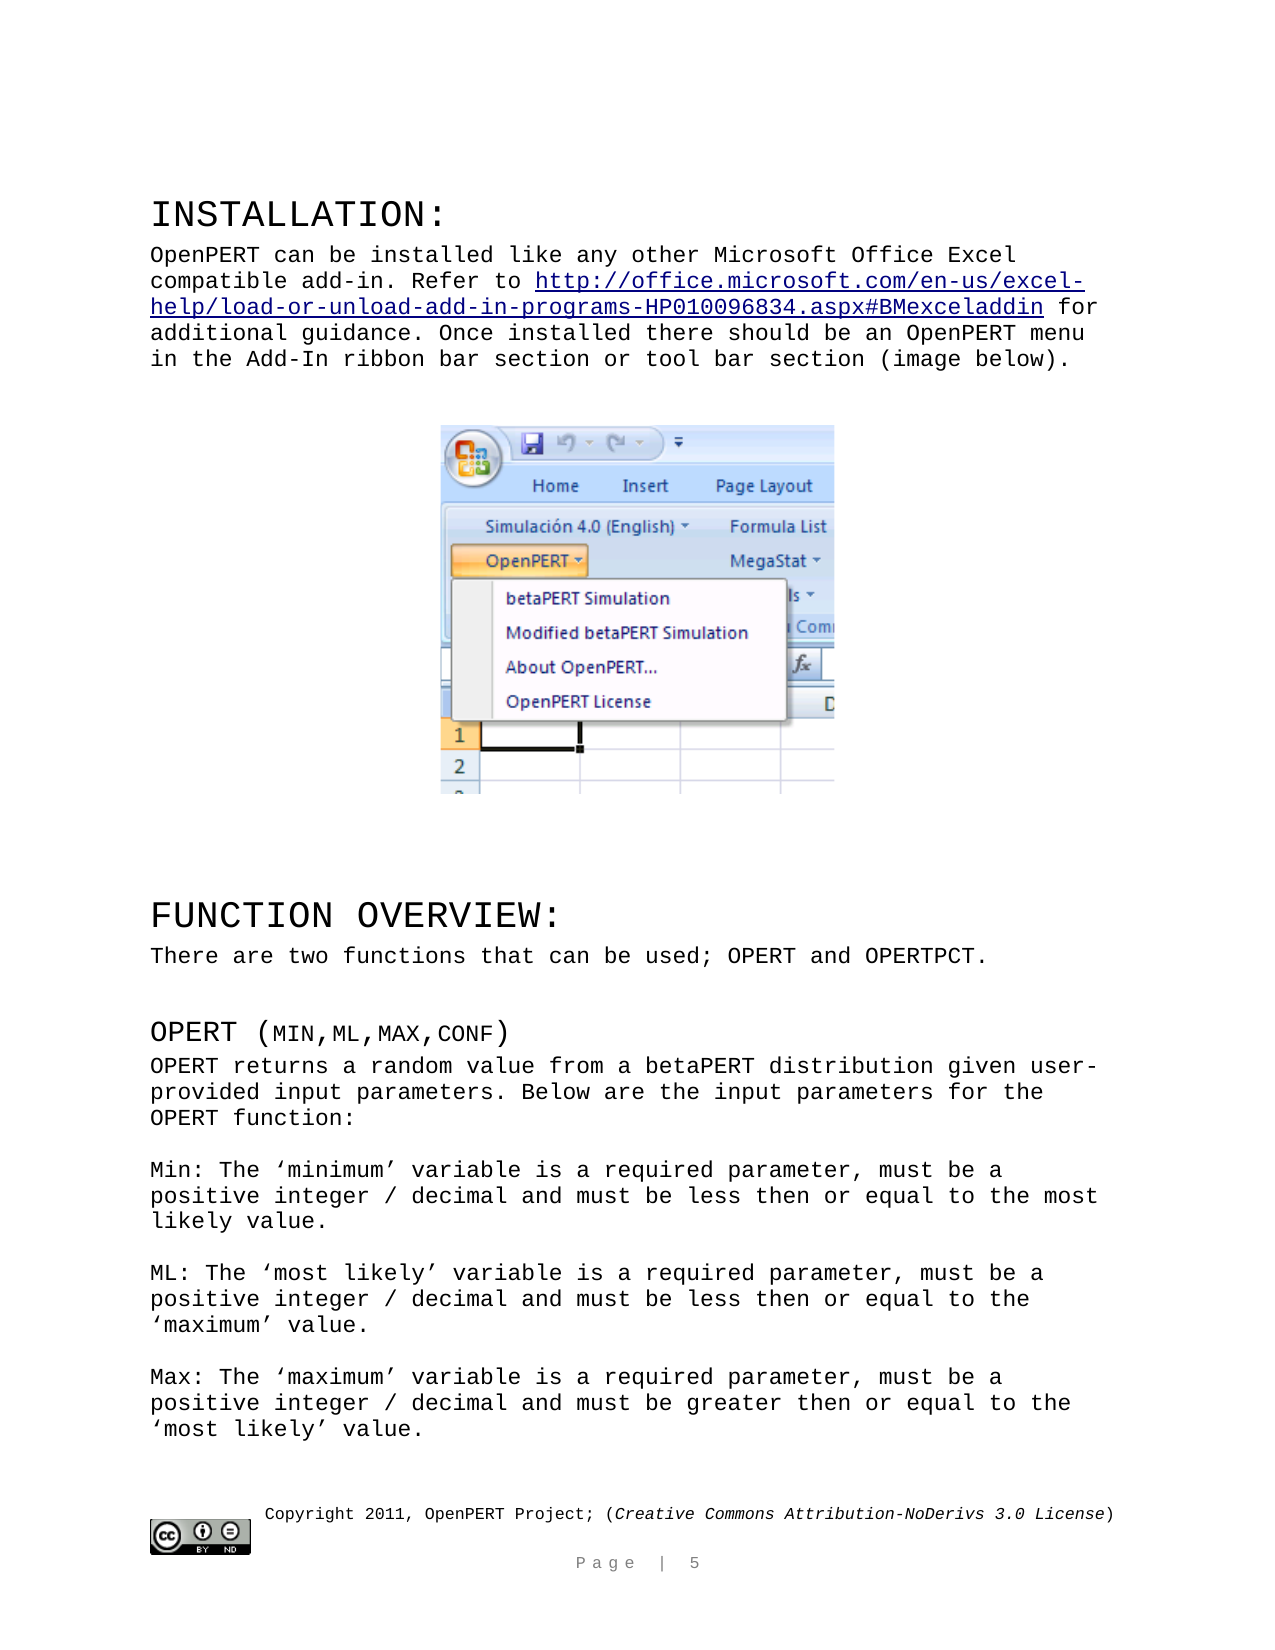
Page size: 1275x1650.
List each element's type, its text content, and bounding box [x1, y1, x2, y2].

text OPERT returns a random value from a betaPERT distribution given user-provided input parameters. Below are the input parameters for the OPERT function: [150, 1054, 1125, 1132]
subtitle OPERT (min,ml,max,conf) [150, 1017, 1125, 1050]
text Max: The ‘maximum’ variable is a required parameter, must be a positive integer / decimal and must be greater then or equal to the ‘most likely’ value. [150, 1366, 1125, 1443]
text OpenPERT can be installed like any other Microsoft Office Excel compatible add-in. Refer to http://office.microsoft.com/en-us/excel-help/load-or-unload-add-in-programs-HP010096834.aspx#BMexceladdin for additional guidance. Once installed there should be an OpenPERT menu in the Add-In ribbon bar section or tool bar section (image below). [150, 243, 1125, 373]
text There are two functions that can be used; OPERT and OPERTPCT. [150, 944, 1125, 971]
text ML: The ‘most likely’ variable is a required parameter, must be a positive integer / decimal and must be less then or equal to the ‘maximum’ value. [150, 1262, 1125, 1339]
subtitle INSTALLATION: [150, 195, 1125, 237]
subtitle FUNCTION OVERVIEW: [150, 896, 1125, 938]
text Min: The ‘minimum’ variable is a required parameter, must be a positive integer / decimal and must be less then or equal to the most likely value. [150, 1158, 1125, 1236]
